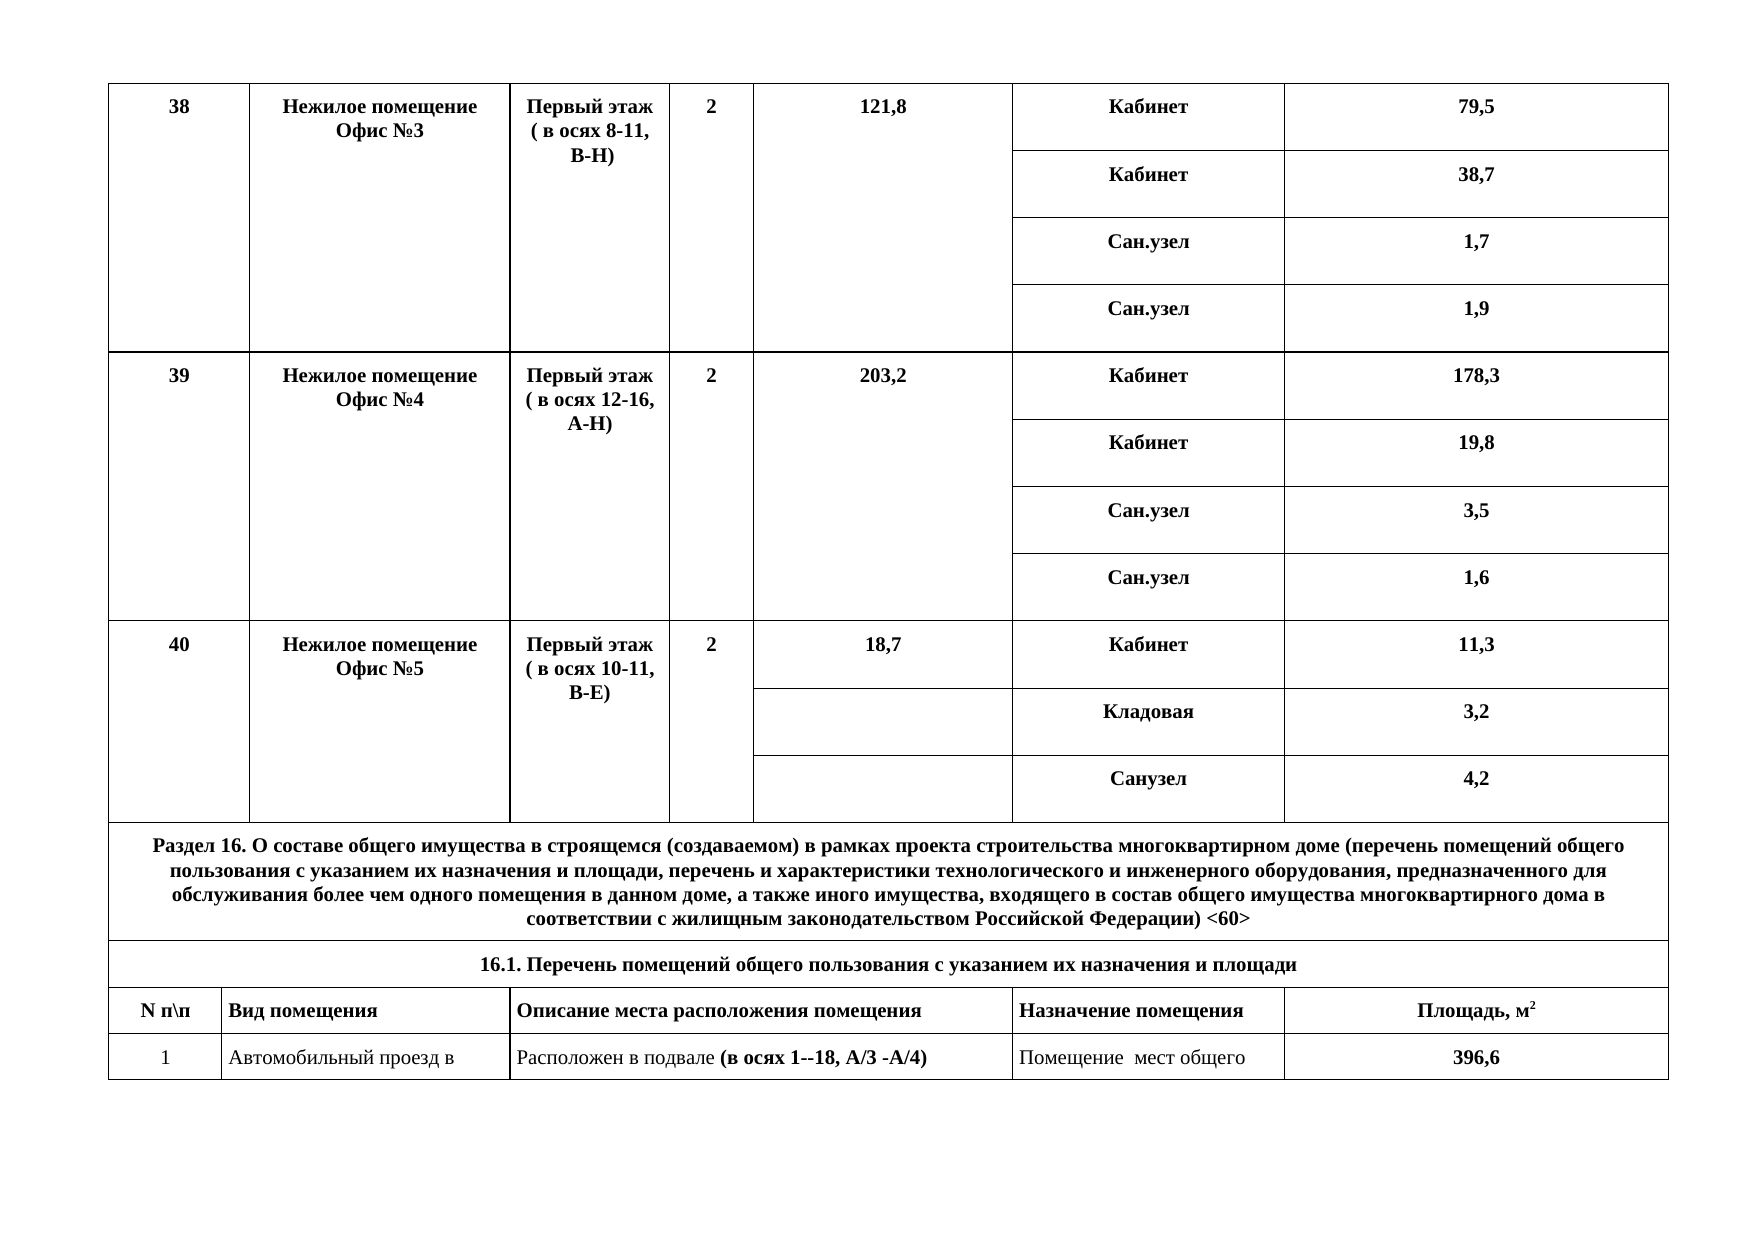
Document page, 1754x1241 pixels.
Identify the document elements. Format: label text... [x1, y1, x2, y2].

table_cell Сан.узел [1013, 218, 1284, 284]
table_cell Кладовая [1013, 689, 1284, 754]
table_cell 3,5 [1285, 487, 1668, 553]
table_cell Первый этаж ( в осях 12-16, А-Н) [511, 353, 669, 620]
table_cell 396,6 [1285, 1034, 1668, 1079]
table_cell Сан.узел [1013, 285, 1284, 351]
table_cell Расположен в подвале (в осях 1--18, А/3 -А/4) [511, 1034, 1012, 1079]
table_cell N п\п [109, 988, 221, 1033]
table_cell Первый этаж ( в осях 8-11, В-Н) [511, 84, 669, 351]
table_cell 79,5 [1285, 84, 1668, 150]
table_cell 1,7 [1285, 218, 1668, 284]
table_cell Нежилое помещение Офис №4 [250, 353, 509, 620]
table_cell 2 [670, 353, 753, 620]
table_cell Сан.узел [1013, 554, 1284, 620]
table_cell 1 [109, 1034, 221, 1079]
table_cell 4,2 [1285, 756, 1668, 822]
table_cell 11,3 [1285, 621, 1668, 687]
table_cell 203,2 [754, 353, 1012, 620]
table_cell Первый этаж ( в осях 10-11, В-Е) [511, 621, 669, 822]
table_cell 16.1. Перечень помещений общего пользования с указанием их назначения и площади [109, 941, 1668, 987]
table_cell 2 [670, 621, 753, 822]
table_cell 19,8 [1285, 420, 1668, 486]
table_cell 38 [109, 84, 249, 351]
table_cell Автомобильный проезд в [222, 1034, 509, 1079]
table_cell Кабинет [1013, 420, 1284, 486]
table_cell 178,3 [1285, 353, 1668, 419]
table_cell Площадь, м2 [1285, 988, 1668, 1033]
table_cell 3,2 [1285, 689, 1668, 754]
table_cell [754, 689, 1012, 754]
table_cell 121,8 [754, 84, 1012, 351]
table_cell Кабинет [1013, 621, 1284, 687]
table_cell Раздел 16. О составе общего имущества в строящемся (создаваемом) в рамках проекта строительства многоквартирном доме (перечень помещений общего пользования с указанием их назначения и площади, перечень и характеристики технологического и инженерного оборудования, предназначенного для обслуживания более чем одного помещения в данном доме, а также иного имущества, входящего в состав общего имущества многоквартирного дома в соответствии с жилищным законодательством Российской Федерации) <60> [109, 823, 1668, 940]
table_cell Санузел [1013, 756, 1284, 822]
table_cell 39 [109, 353, 249, 620]
table_cell Сан.узел [1013, 487, 1284, 553]
table_cell Нежилое помещение Офис №3 [250, 84, 509, 351]
table_cell 38,7 [1285, 151, 1668, 217]
table_cell 2 [670, 84, 753, 351]
table_cell 40 [109, 621, 249, 822]
table_cell [754, 756, 1012, 822]
table_cell Нежилое помещение Офис №5 [250, 621, 509, 822]
table_cell 18,7 [754, 621, 1012, 687]
table_cell Назначение помещения [1013, 988, 1284, 1033]
table_cell 1,9 [1285, 285, 1668, 351]
table_cell Кабинет [1013, 353, 1284, 419]
table_cell Помещение мест общего [1013, 1034, 1284, 1079]
table_cell Вид помещения [222, 988, 509, 1033]
table_cell Описание места расположения помещения [511, 988, 1012, 1033]
table_cell Кабинет [1013, 84, 1284, 150]
table_cell Кабинет [1013, 151, 1284, 217]
table_cell 1,6 [1285, 554, 1668, 620]
